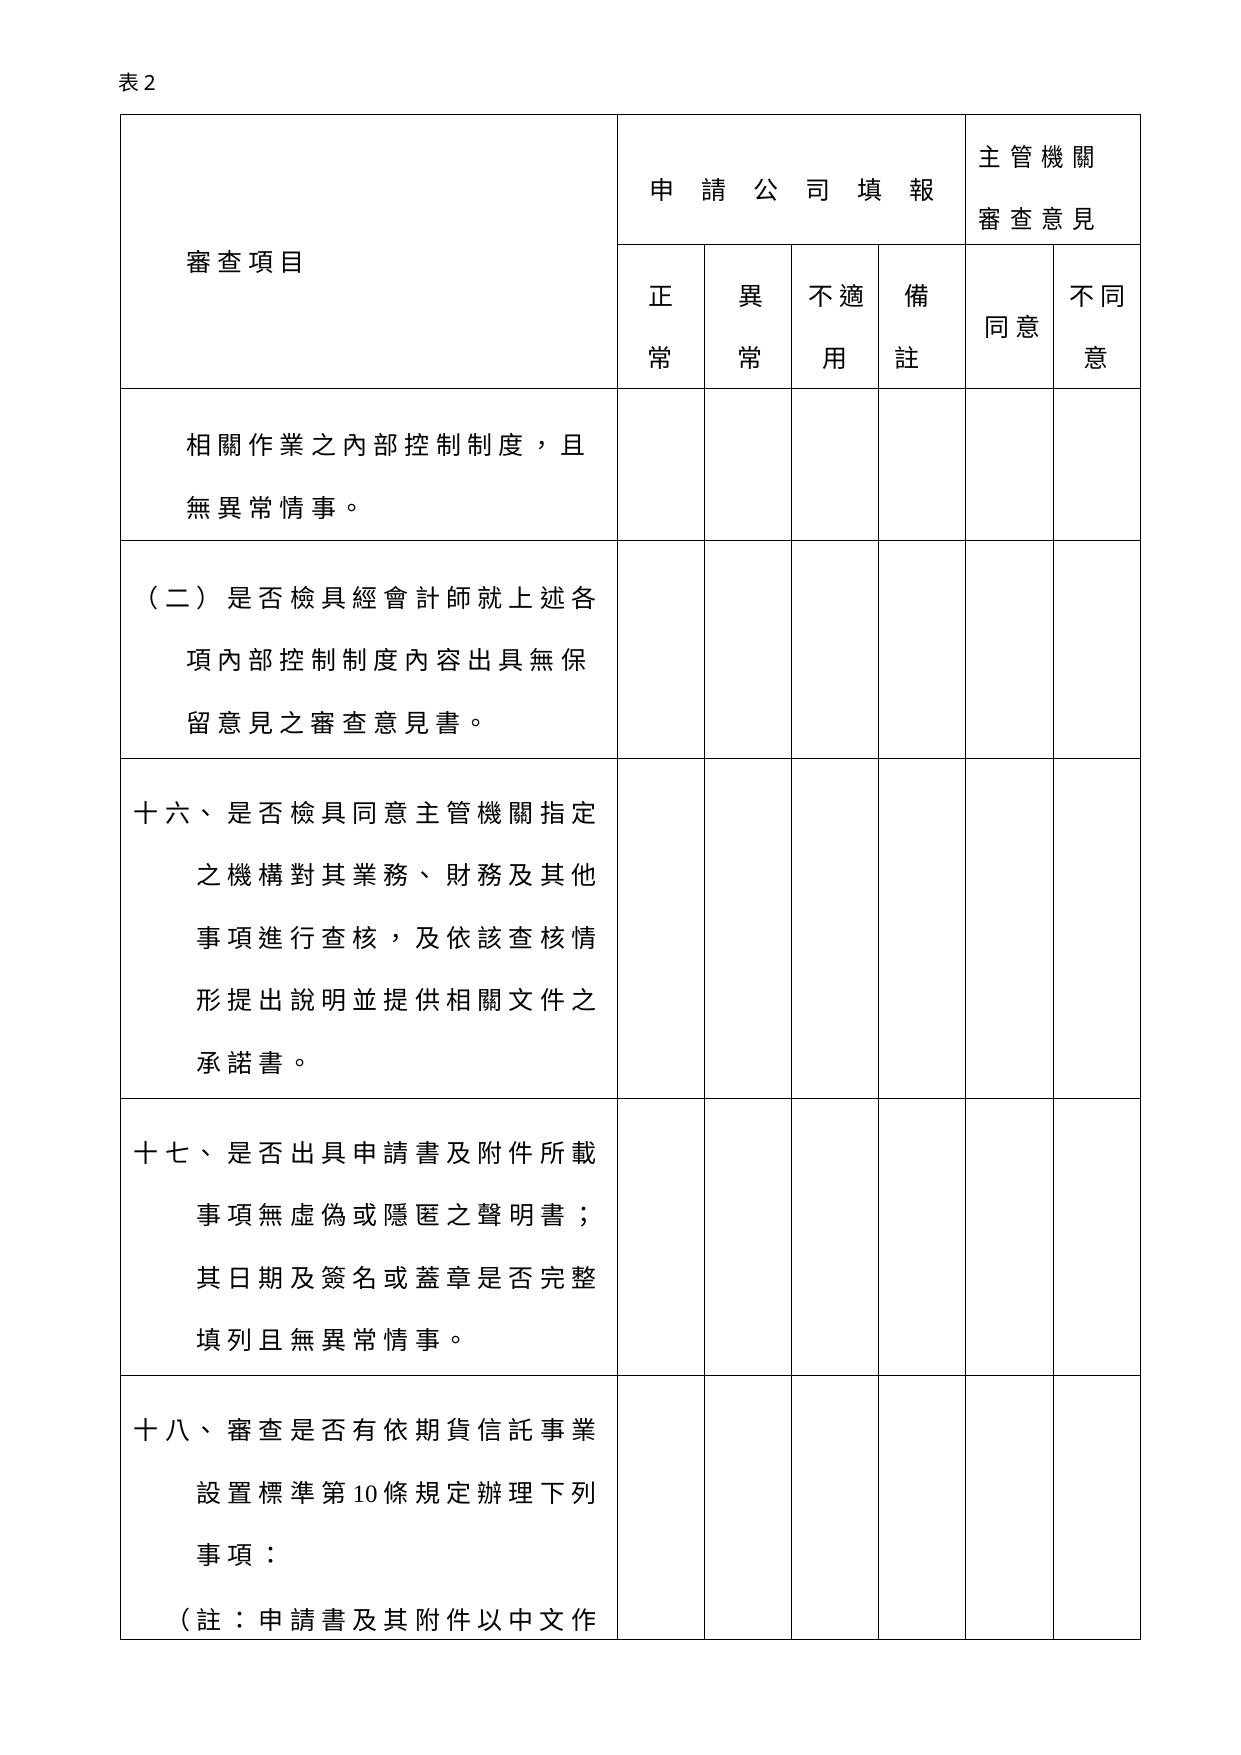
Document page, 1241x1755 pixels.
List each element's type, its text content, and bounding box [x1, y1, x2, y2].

table_cell 同意 [966, 245, 1053, 388]
table_cell （二）是否檢具經會計師就上述各項內部控制制度內容出具無保留意見之審查意見書。 [121, 541, 617, 757]
table_cell 十六、是否檢具同意主管機關指定之機構對其業務、財務及其他事項進行查核，及依該查核情形提出說明並提供相關文件之承諾書。 [121, 759, 617, 1097]
table_cell [966, 1099, 1053, 1375]
table_cell [966, 541, 1053, 757]
table_cell [705, 1099, 791, 1375]
table_cell [1054, 1099, 1140, 1375]
table_cell [618, 541, 704, 757]
table_cell [1054, 389, 1140, 540]
table_cell [879, 541, 965, 757]
table_cell 相關作業之內部控制制度，且無異常情事。 [121, 389, 617, 540]
table_cell [618, 759, 704, 1097]
table_cell [1054, 759, 1140, 1097]
table_cell [879, 1099, 965, 1375]
table_cell [618, 389, 704, 540]
table_cell [792, 389, 878, 540]
table_cell [705, 389, 791, 540]
table_cell [1054, 1376, 1140, 1639]
table_cell [879, 1376, 965, 1639]
table_cell [705, 541, 791, 757]
table_header 主管機關 審查意見 [966, 115, 1140, 244]
table_cell [879, 389, 965, 540]
table_header 申 請 公 司 填 報 [618, 115, 965, 244]
table_cell [966, 389, 1053, 540]
table_cell [792, 759, 878, 1097]
table_cell [705, 1376, 791, 1639]
table_cell 正 常 [618, 245, 704, 388]
table_cell [1054, 541, 1140, 757]
table_cell [879, 759, 965, 1097]
table_cell [792, 1099, 878, 1375]
table_cell [792, 1376, 878, 1639]
table_cell 不適用 [792, 245, 878, 388]
table_cell [966, 759, 1053, 1097]
table_cell [705, 759, 791, 1097]
table_cell 不同意 [1054, 245, 1140, 388]
table_cell 異 常 [705, 245, 791, 388]
table_cell [618, 1376, 704, 1639]
table_cell 十八、審查是否有依期貨信託事業設置標準第10條規定辦理下列事項： （註：申請書及其附件以中文作 [121, 1376, 617, 1639]
table_cell 十七、是否出具申請書及附件所載事項無虛偽或隱匿之聲明書；其日期及簽名或蓋章是否完整填列且無異常情事。 [121, 1099, 617, 1375]
table_cell [792, 541, 878, 757]
table_header 審查項目 [121, 115, 617, 388]
table_cell [618, 1099, 704, 1375]
table_cell [966, 1376, 1053, 1639]
table_cell 備 註 [879, 245, 965, 388]
